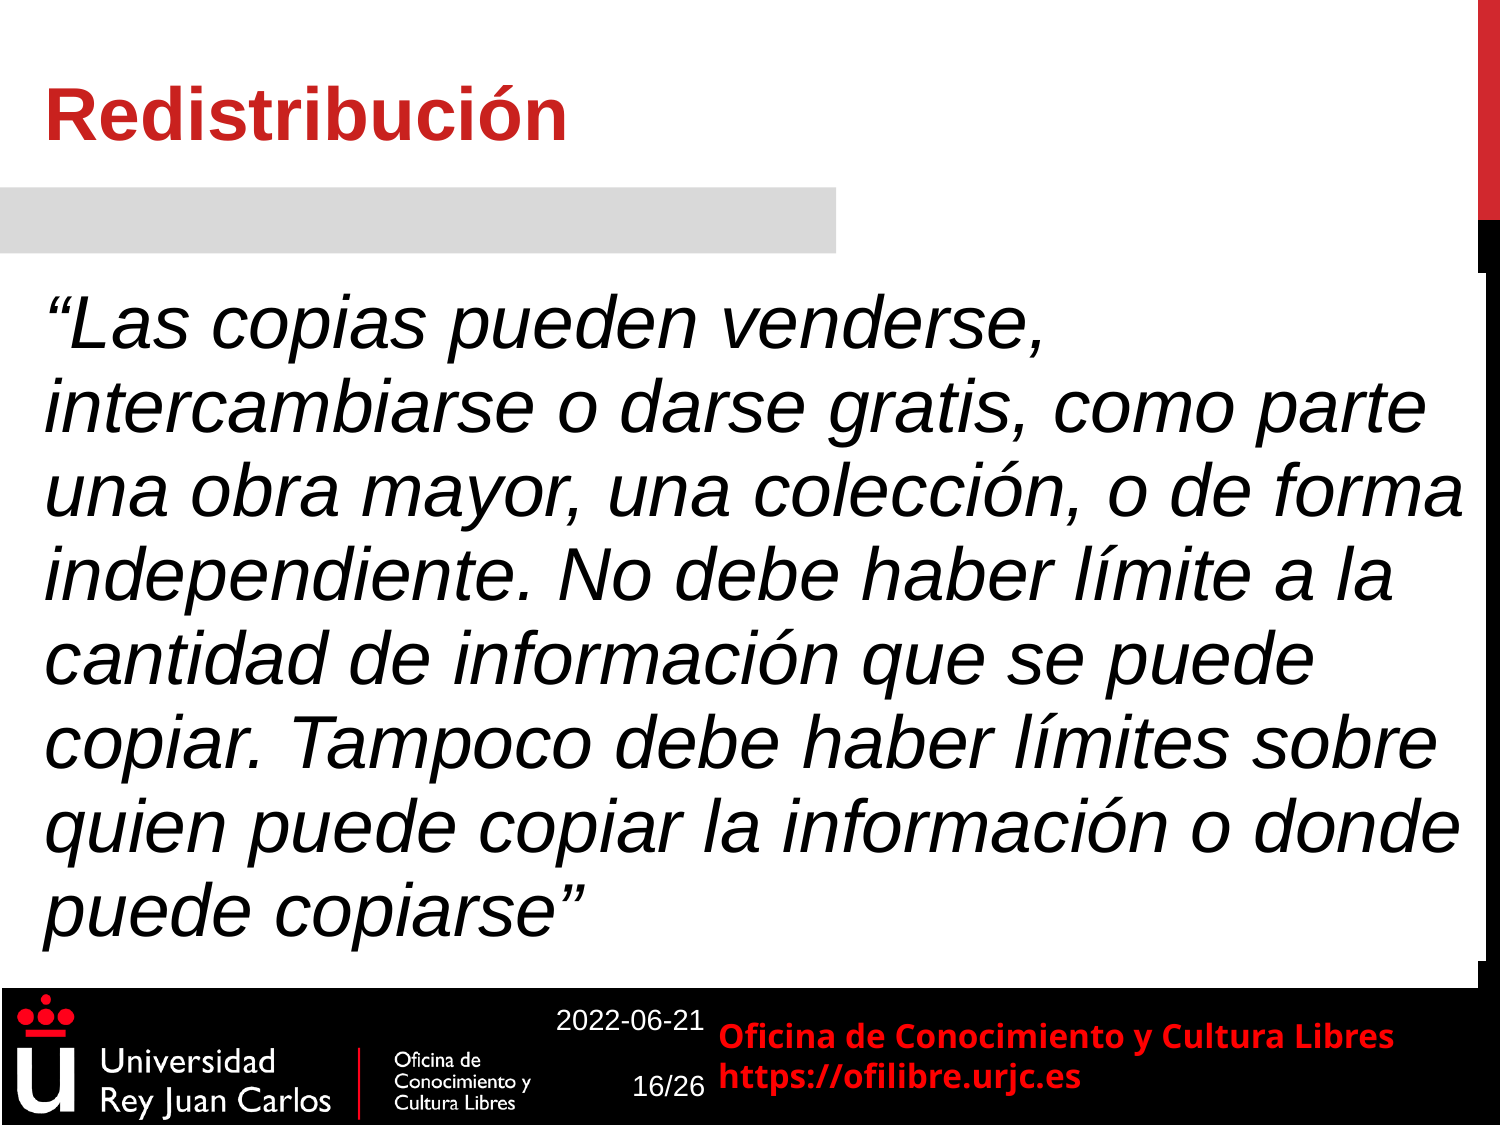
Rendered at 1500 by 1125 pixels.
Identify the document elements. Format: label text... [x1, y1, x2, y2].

text_box “Las copias pueden venderse, intercambiarse o darse gratis, como parte una obra mayor, una colección, o de forma independiente. No debe haber límite a la cantidad de información que se puede copiar. Tampoco debe haber límites sobre quien puede copiar la información o donde puede copiarse” [30, 273, 1486, 961]
title [75, 7, 1425, 196]
picture [17, 994, 531, 1120]
text_box Redistribución [30, 64, 1306, 248]
